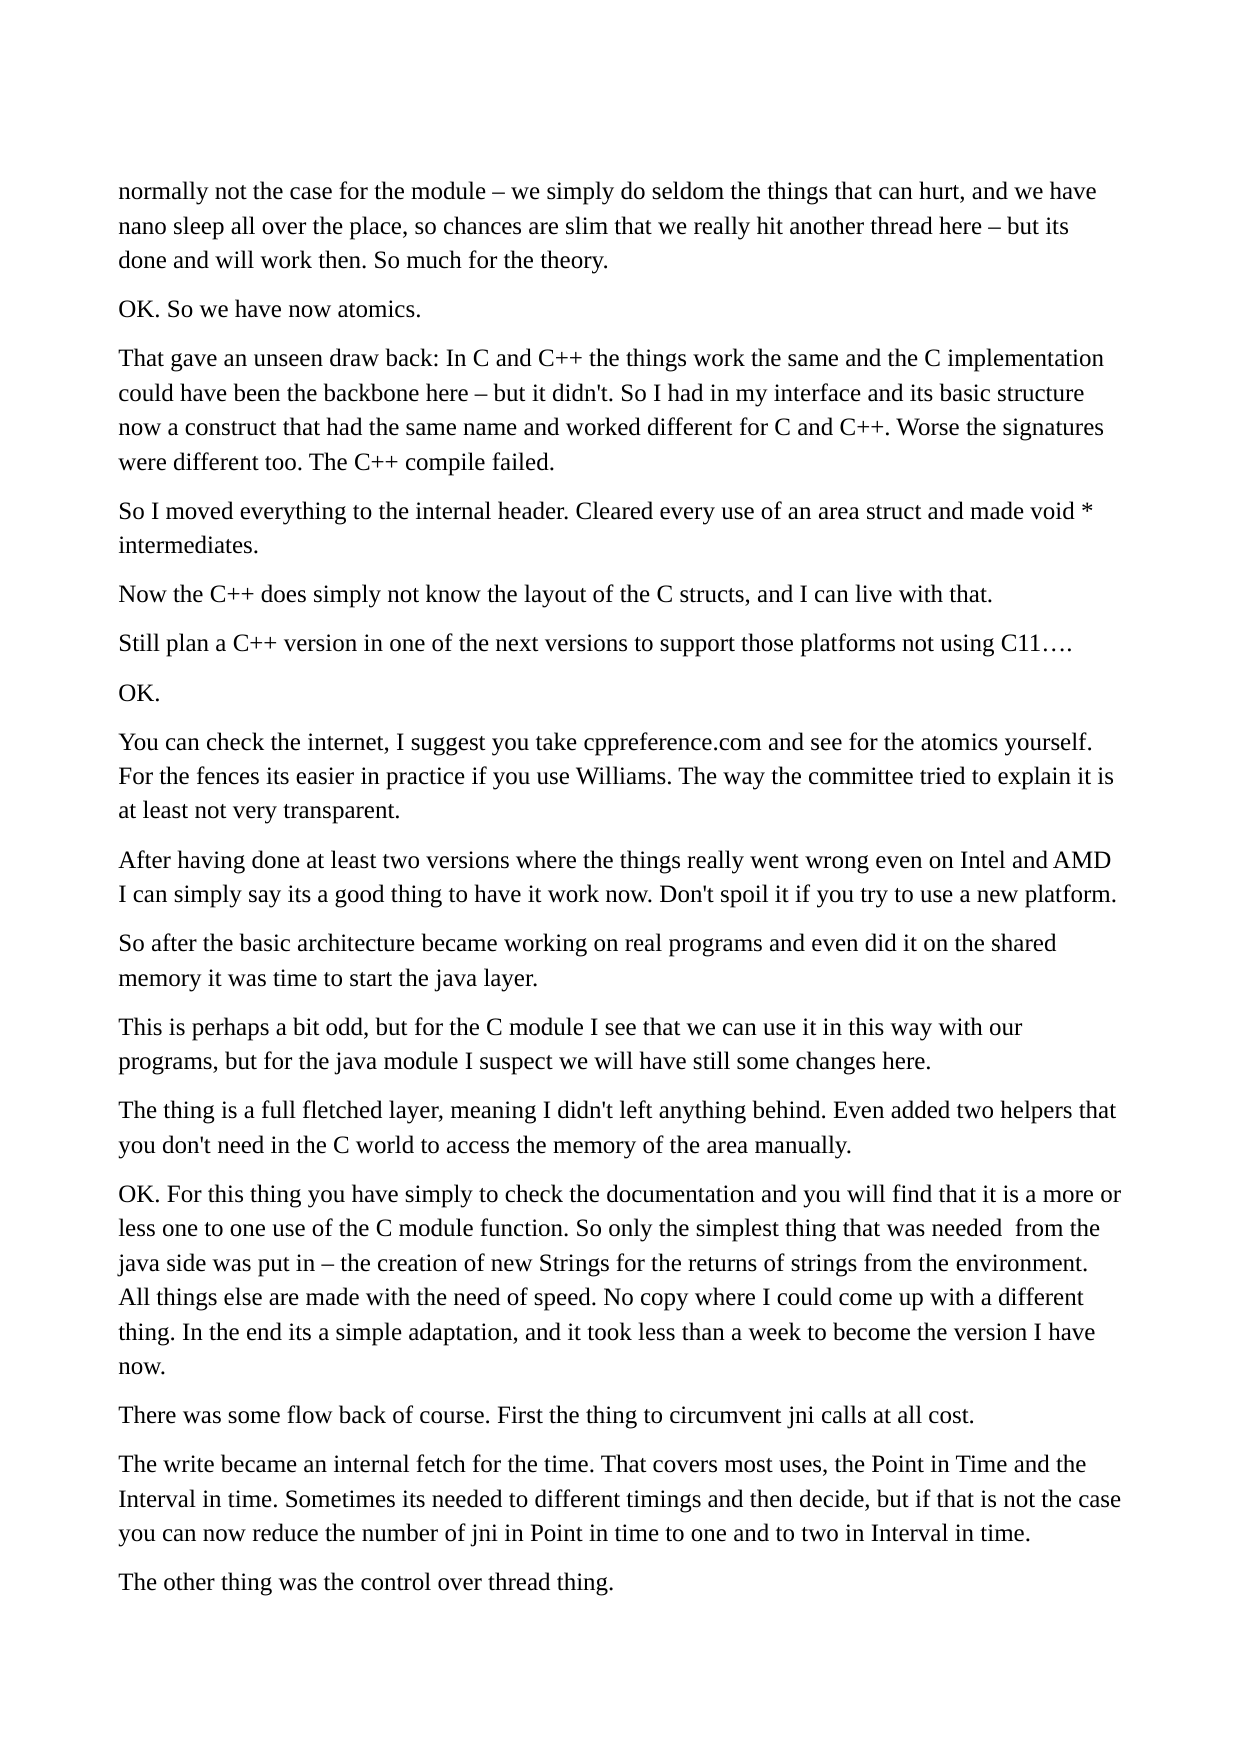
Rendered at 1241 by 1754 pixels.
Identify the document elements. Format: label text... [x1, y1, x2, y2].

text OK. So we have now atomics. [118, 294, 1122, 323]
text You can check the internet, I suggest you take cppreference.com and see for the atomics yourself. For the fences its easier in practice if you use Williams. The way the committee tried to explain it is at least not very transparent. [118, 727, 1122, 824]
text The thing is a full fletched layer, meaning I didn't left anything behind. Even added two helpers that you don't need in the C world to access the memory of the area manually. [118, 1095, 1122, 1158]
text That gave an unseen draw back: In C and C++ the things work the same and the C implementation could have been the backbone here – but it didn't. So I had in my interface and its basic structure now a construct that had the same name and worked different for C and C++. Worse the signatures were different too. The C++ compile failed. [118, 343, 1122, 476]
text Still plan a C++ version in one of the next versions to support those platforms not using C11…. [118, 628, 1122, 657]
text Now the C++ does simply not know the layout of the C structs, and I can live with that. [118, 579, 1122, 608]
text normally not the case for the module – we simply do seldom the things that can hurt, and we have nano sleep all over the place, so chances are slim that we really hit another thread here – but its done and will work then. So much for the theory. [118, 176, 1122, 274]
text So after the basic architecture became working on real programs and even did it on the shared memory it was time to start the java layer. [118, 928, 1122, 991]
text The write became an internal fetch for the time. That covers most uses, the Point in Time and the Interval in time. Sometimes its needed to different timings and then decide, but if that is not the case you can now reduce the number of jni in Point in time to one and to two in Interval in time. [118, 1449, 1122, 1547]
text There was some flow back of course. First the thing to circumvent jni calls at all cost. [118, 1400, 1122, 1429]
text The other thing was the control over thread thing. [118, 1567, 1122, 1596]
text OK. For this thing you have simply to check the documentation and you will find that it is a more or less one to one use of the C module function. So only the simplest thing that was needed from the java side was put in – the creation of new Strings for the returns of strings from the environment. All things else are made with the need of speed. No copy where I could come up with a different thing. In the end its a simple adaptation, and it took less than a week to become the version I have now. [118, 1179, 1122, 1380]
text This is perhaps a bit odd, but for the C module I see that we can use it in this way with our programs, but for the java module I suspect we will have still some changes here. [118, 1012, 1122, 1075]
text After having done at least two versions where the things really went wrong even on Intel and AMD I can simply say its a good thing to have it work now. Don't spoil it if you try to use a new platform. [118, 845, 1122, 908]
text OK. [118, 678, 1122, 706]
text So I moved everything to the internal header. Cleared every use of an area struct and made void * intermediates. [118, 496, 1122, 559]
